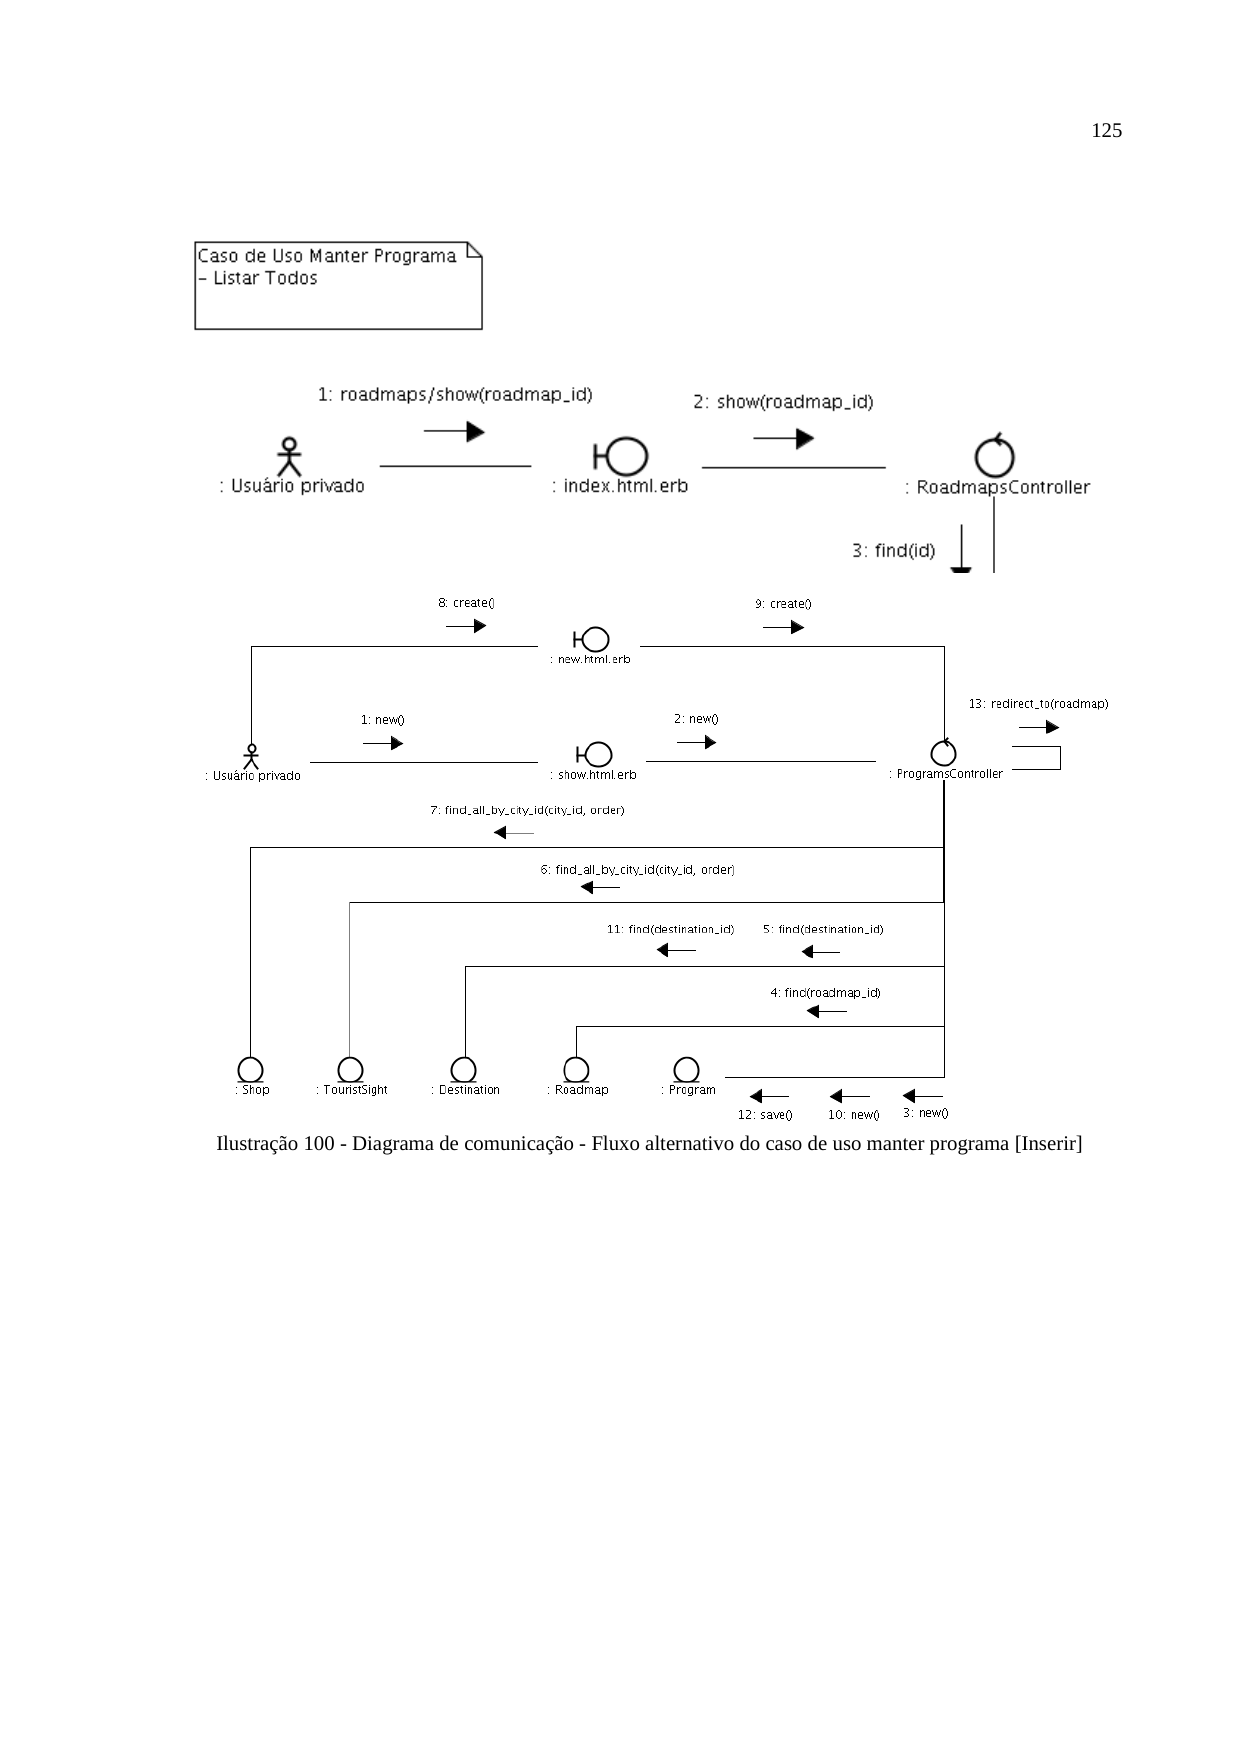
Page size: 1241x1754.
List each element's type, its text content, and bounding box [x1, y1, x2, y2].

text Ilustração 100 - Diagrama de comunicação - Fluxo alternativo do caso de uso manter programa [Inserir] [182, 1131, 1117, 1155]
picture [180, 227, 1120, 1131]
